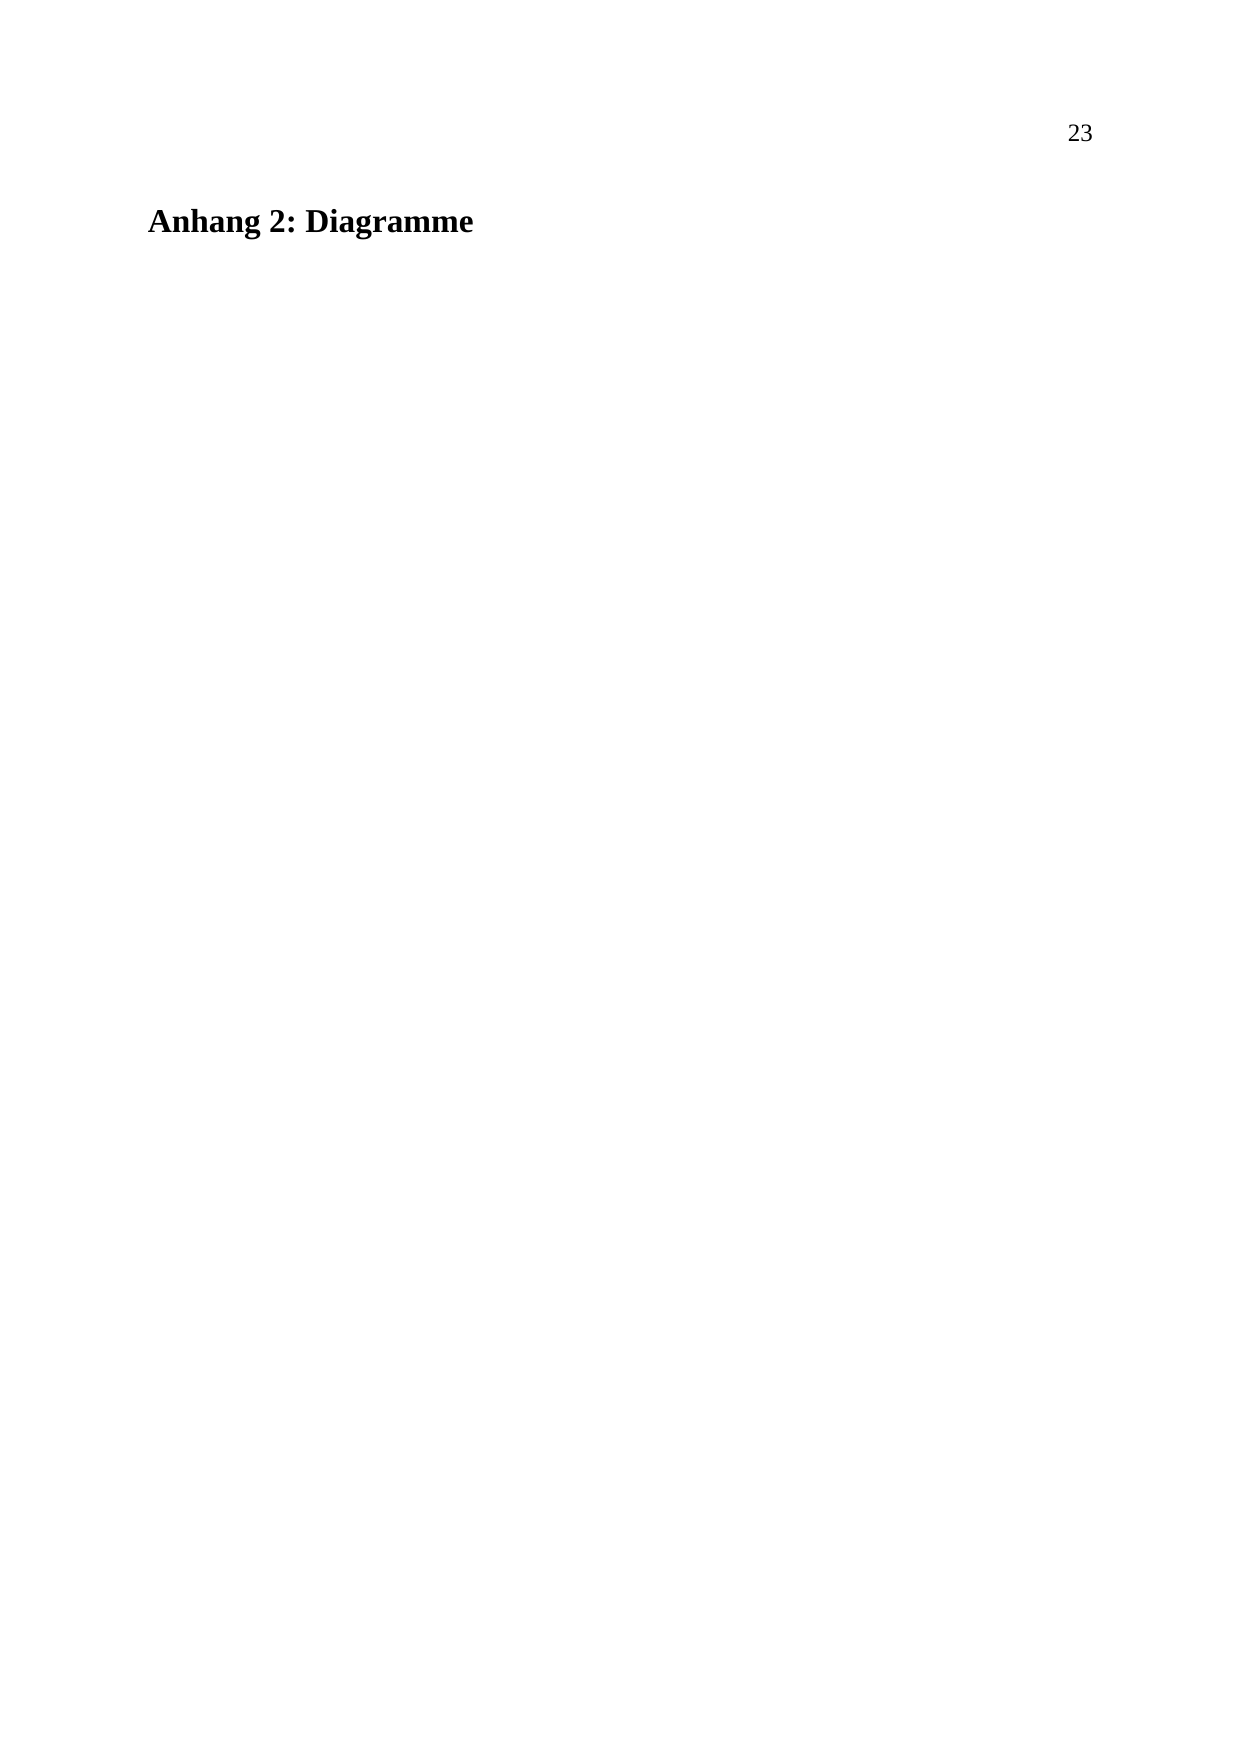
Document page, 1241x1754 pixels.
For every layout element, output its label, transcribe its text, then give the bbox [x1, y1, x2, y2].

subtitle Anhang 2: Diagramme [148, 201, 1093, 240]
